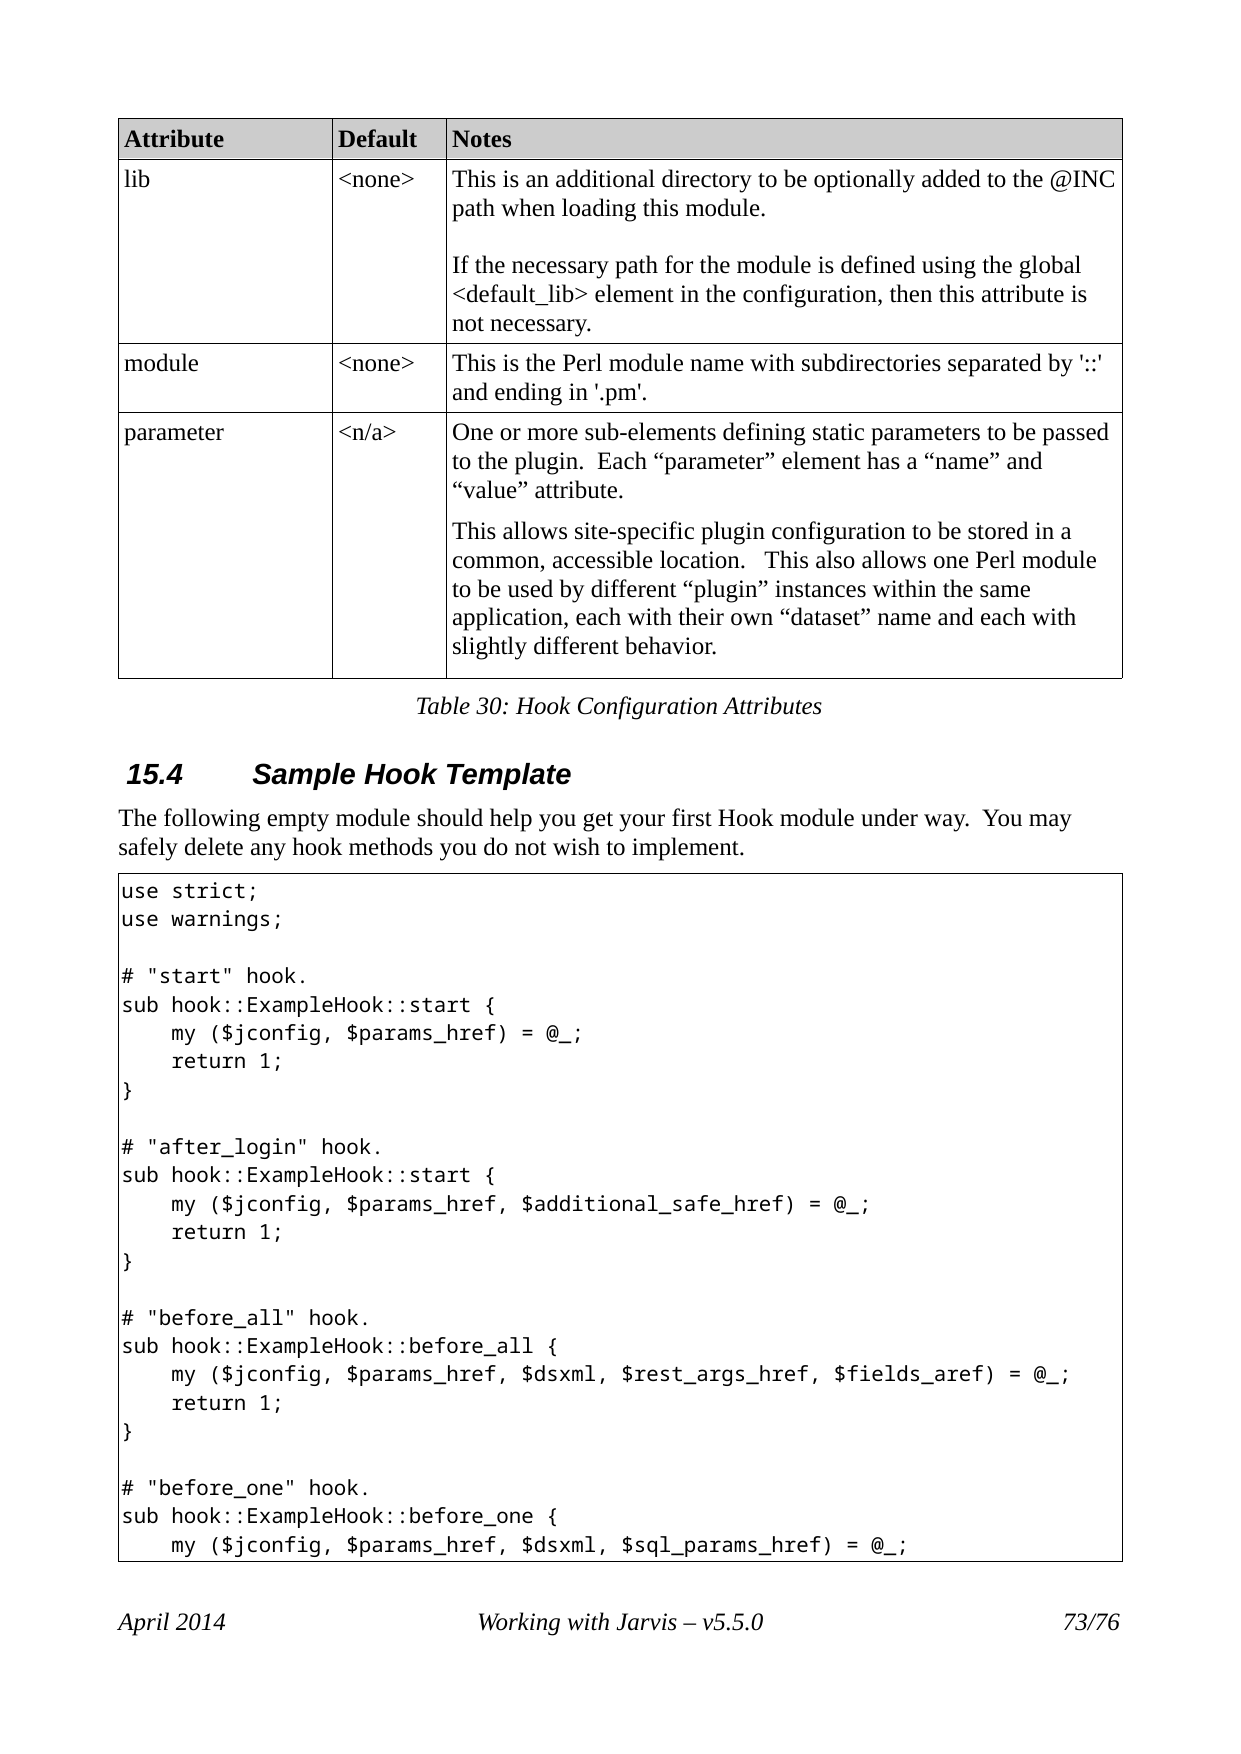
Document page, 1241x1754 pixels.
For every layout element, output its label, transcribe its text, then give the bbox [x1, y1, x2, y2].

text my ($jconfig, $params_href, $dsxml, $rest_args_href, $fields_aref) = @_; [119, 1356, 1122, 1385]
text my ($jconfig, $params_href) = @_; [119, 1015, 1122, 1044]
table_cell <none> [333, 160, 446, 342]
table_cell This is the Perl module name with subdirectories separated by '::' and ending in '.pm'. [447, 344, 1122, 412]
text sub hook::ExampleHook::start { [119, 987, 1122, 1015]
table_cell <n/a> [333, 413, 446, 678]
table_cell This is an additional directory to be optionally added to the @INC path when loading this module. If the necessary path for the module is defined using the global <default_lib> element in the configuration, then this attribute is not necessary. [447, 160, 1122, 342]
text return 1; [119, 1044, 1122, 1072]
text return 1; [119, 1214, 1122, 1243]
table_header Default [333, 119, 446, 158]
text sub hook::ExampleHook::before_all { [119, 1328, 1122, 1356]
text Table 30: Hook Configuration Attributes [118, 691, 1122, 719]
text sub hook::ExampleHook::start { [119, 1157, 1122, 1186]
text } [119, 1243, 1122, 1274]
text return 1; [119, 1385, 1122, 1413]
text } [119, 1072, 1122, 1103]
text my ($jconfig, $params_href, $dsxml, $sql_params_href) = @_; [119, 1527, 1122, 1561]
text my ($jconfig, $params_href, $additional_safe_href) = @_; [119, 1186, 1122, 1214]
table_cell lib [119, 160, 332, 342]
text # "start" hook. [119, 958, 1122, 987]
table_cell module [119, 344, 332, 412]
table_cell parameter [119, 413, 332, 678]
text sub hook::ExampleHook::before_one { [119, 1499, 1122, 1527]
text The following empty module should help you get your first Hook module under way. You may safely delete any hook methods you do not wish to implement. [118, 803, 1122, 861]
table_header Notes [447, 119, 1122, 158]
text } [119, 1413, 1122, 1445]
subtitle Sample Hook Template [118, 757, 1122, 791]
table_header Attribute [119, 119, 332, 158]
text # "after_login" hook. [119, 1129, 1122, 1157]
text use strict; [119, 874, 1122, 901]
table_cell <none> [333, 344, 446, 412]
table_cell One or more sub-elements defining static parameters to be passed to the plugin. Each “parameter” element has a “name” and “value” attribute. This allows site-specific plugin configuration to be stored in a common, accessible location. This also allows one Perl module to be used by different “plugin” instances within the same application, each with their own “dataset” name and each with slightly different behavior. [447, 413, 1122, 678]
text # "before_all" hook. [119, 1299, 1122, 1328]
text # "before_one" hook. [119, 1470, 1122, 1499]
text use warnings; [119, 901, 1122, 933]
